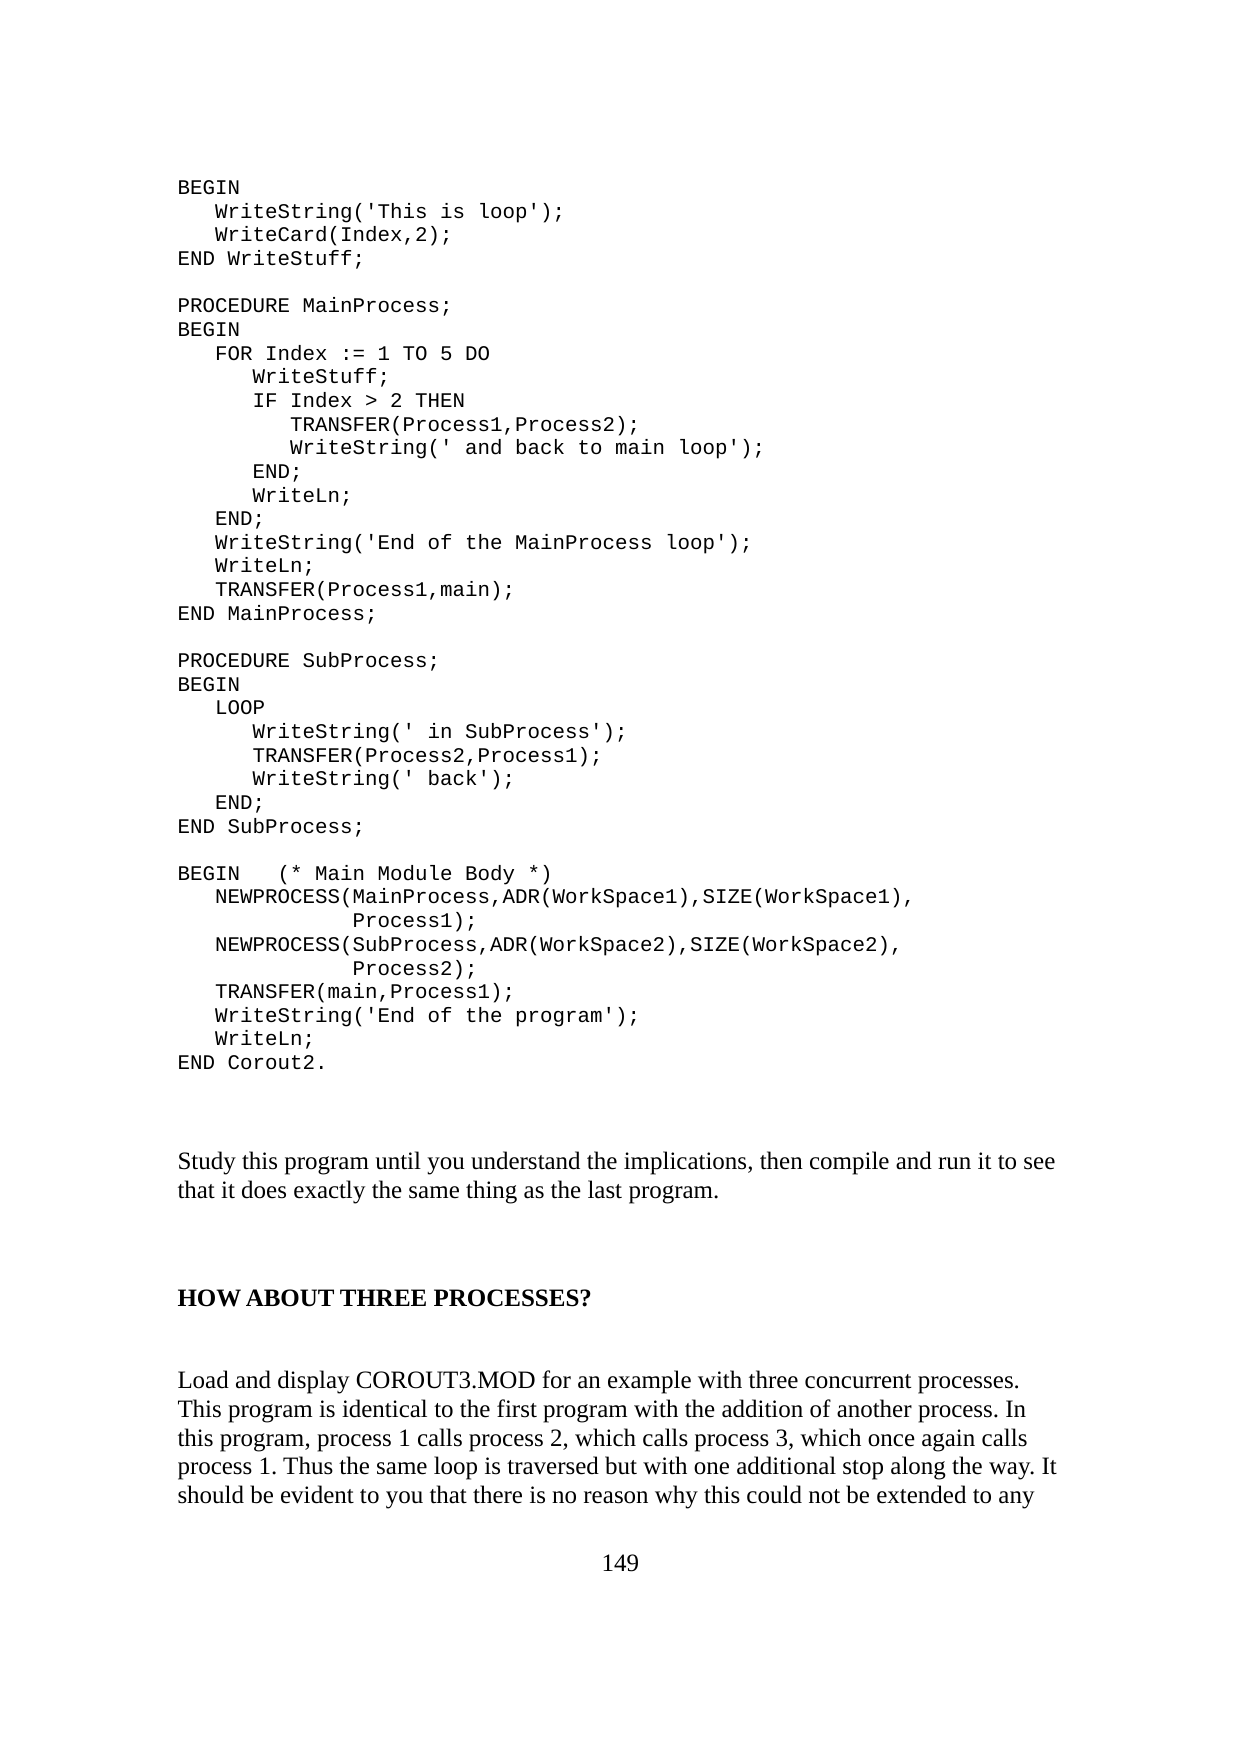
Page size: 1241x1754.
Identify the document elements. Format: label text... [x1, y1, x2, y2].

text BEGIN [177, 319, 1063, 343]
text END Corout2. [177, 1052, 1063, 1076]
text WriteString('End of the program'); [177, 1005, 1063, 1028]
text IF Index > 2 THEN [177, 390, 1063, 414]
text WriteString('This is loop'); [177, 201, 1063, 224]
text PROCEDURE SubProcess; [177, 650, 1063, 674]
text TRANSFER(Process2,Process1); [177, 745, 1063, 768]
text BEGIN [177, 177, 1063, 201]
text WriteString(' in SubProcess'); [177, 721, 1063, 745]
text WriteCard(Index,2); [177, 224, 1063, 248]
text WriteString(' back'); [177, 768, 1063, 792]
text Load and display COROUT3.MOD for an example with three concurrent processes. This program is identical to the first program with the addition of another process. In this program, process 1 calls process 2, which calls process 3, which once again calls process 1. Thus the same loop is traversed but with one additional stop along the way. It should be evident to you that there is no reason why this could not be extended to any [177, 1365, 1063, 1509]
text END; [177, 461, 1063, 484]
text WriteString(' and back to main loop'); [177, 437, 1063, 461]
text Study this program until you understand the implications, then compile and run it to see that it does exactly the same thing as the last program. [177, 1146, 1063, 1204]
text BEGIN (* Main Module Body *) [177, 863, 1063, 887]
text FOR Index := 1 TO 5 DO [177, 343, 1063, 366]
text WriteLn; [177, 1028, 1063, 1052]
text END; [177, 792, 1063, 816]
text Process2); [177, 957, 1063, 981]
text WriteLn; [177, 556, 1063, 579]
text END SubProcess; [177, 816, 1063, 839]
text Process1); [177, 910, 1063, 934]
text END MainProcess; [177, 603, 1063, 626]
text WriteString('End of the MainProcess loop'); [177, 532, 1063, 556]
subtitle HOW ABOUT THREE PROCESSES? [177, 1283, 1063, 1311]
text NEWPROCESS(MainProcess,ADR(WorkSpace1),SIZE(WorkSpace1), [177, 887, 1063, 910]
text BEGIN [177, 674, 1063, 697]
text END WriteStuff; [177, 248, 1063, 272]
text NEWPROCESS(SubProcess,ADR(WorkSpace2),SIZE(WorkSpace2), [177, 934, 1063, 957]
text PROCEDURE MainProcess; [177, 295, 1063, 319]
text TRANSFER(Process1,Process2); [177, 414, 1063, 437]
text END; [177, 508, 1063, 532]
text WriteLn; [177, 484, 1063, 508]
text LOOP [177, 697, 1063, 721]
text WriteStuff; [177, 366, 1063, 390]
text TRANSFER(main,Process1); [177, 981, 1063, 1005]
text TRANSFER(Process1,main); [177, 579, 1063, 603]
